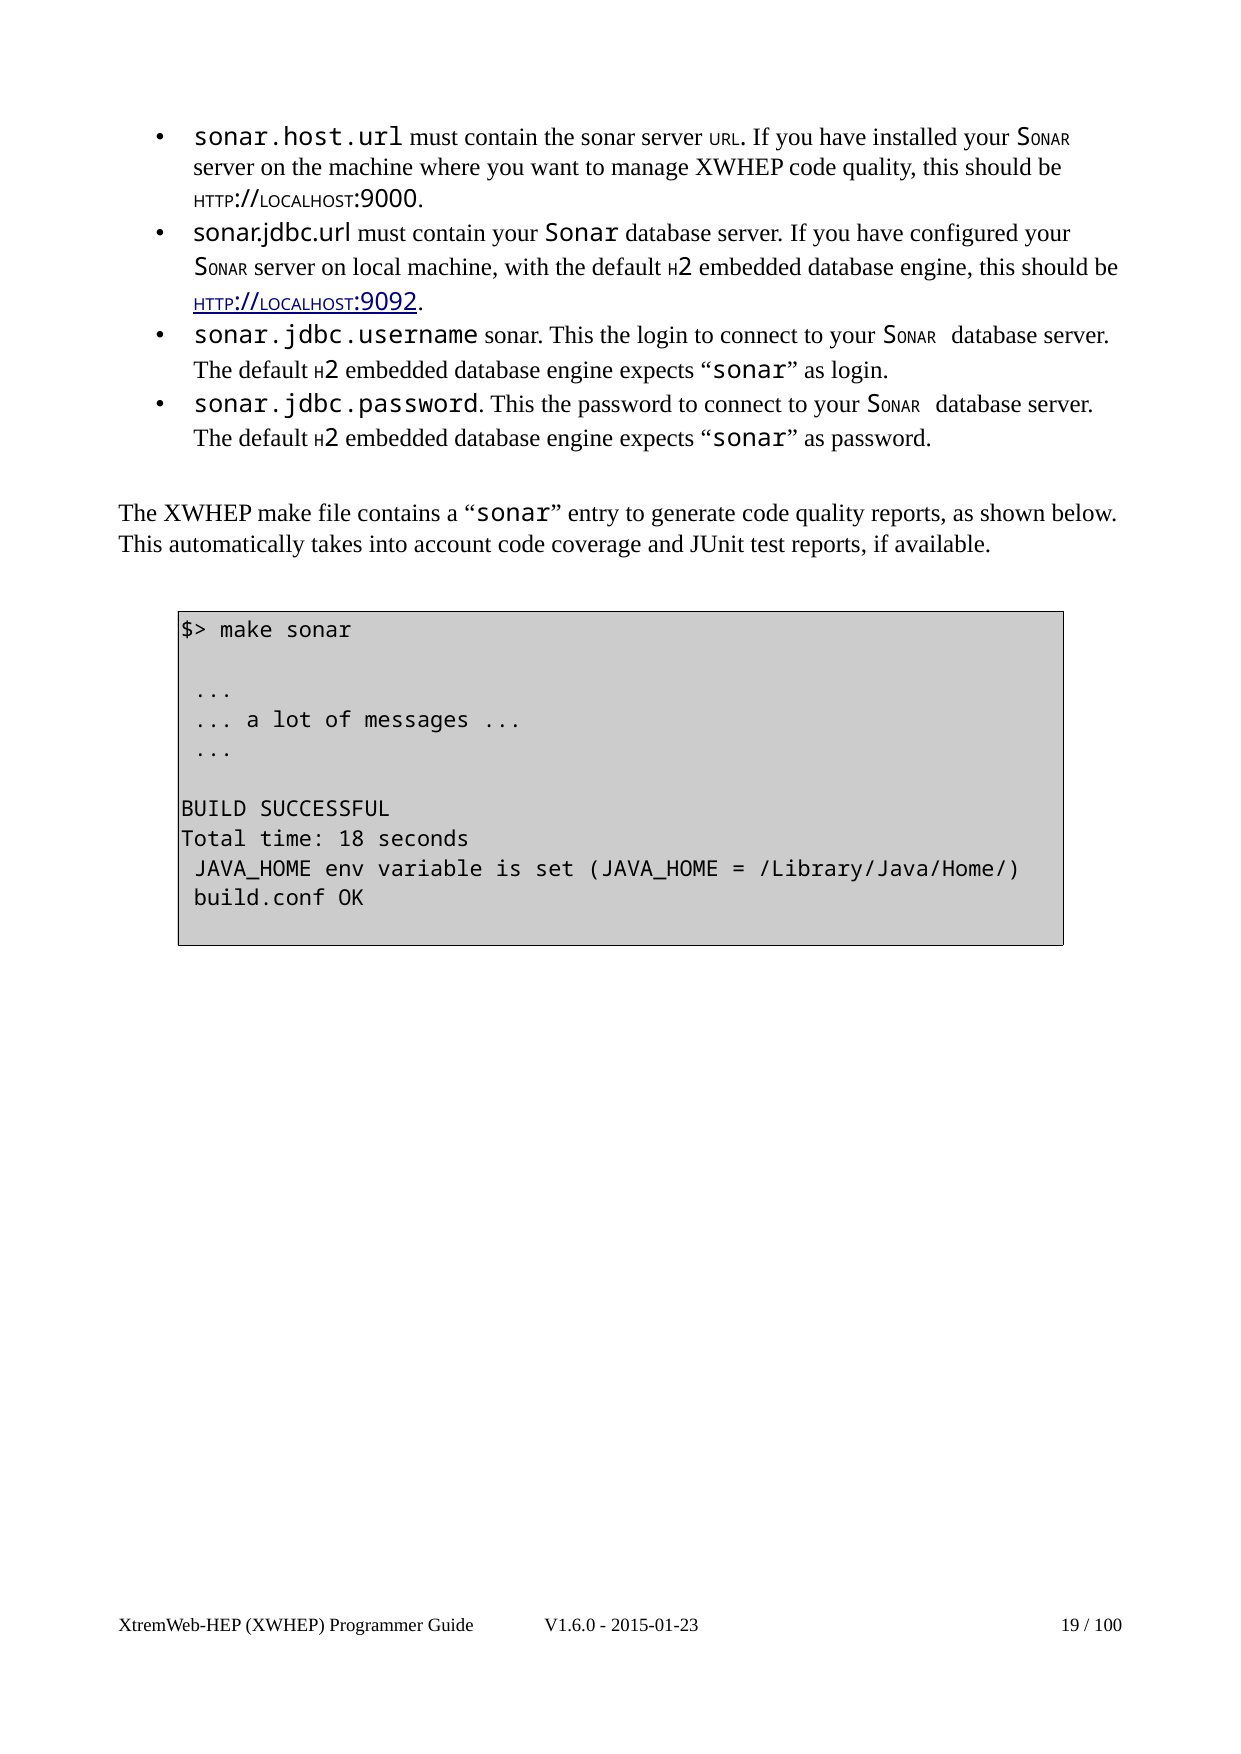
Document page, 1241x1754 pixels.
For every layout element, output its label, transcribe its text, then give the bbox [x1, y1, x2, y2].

text JAVA_HOME env variable is set (JAVA_HOME = /Library/Java/Home/) [179, 849, 1063, 879]
list sonar.jdbc.url must contain your Sonar database server. If you have configured your Sonar server on local machine, with the default h2 embedded database engine, this should be http://localhost:9092. [156, 215, 1122, 317]
text Total time: 18 seconds [179, 820, 1063, 849]
list sonar.jdbc.username sonar. This the login to connect to your Sonar database server. The default h2 embedded database engine expects “sonar” as login. [156, 317, 1122, 385]
text $> make sonar [179, 612, 1063, 641]
text ... [179, 730, 1063, 760]
text build.conf OK [179, 879, 1063, 909]
list sonar.jdbc.password. This the password to connect to your Sonar database server. The default h2 embedded database engine expects “sonar” as password. [156, 385, 1122, 453]
text ... a lot of messages ... [179, 701, 1063, 730]
text BUILD SUCCESSFUL [179, 790, 1063, 820]
list sonar.host.url must contain the sonar server url. If you have installed your Sonar server on the machine where you want to manage XWHEP code quality, this should be http://localhost:9000. [156, 118, 1122, 215]
text ... [179, 671, 1063, 701]
text The XWHEP make file contains a “sonar” entry to generate code quality reports, as shown below. This automatically takes into account code coverage and JUnit test reports, if available. [118, 495, 1122, 557]
